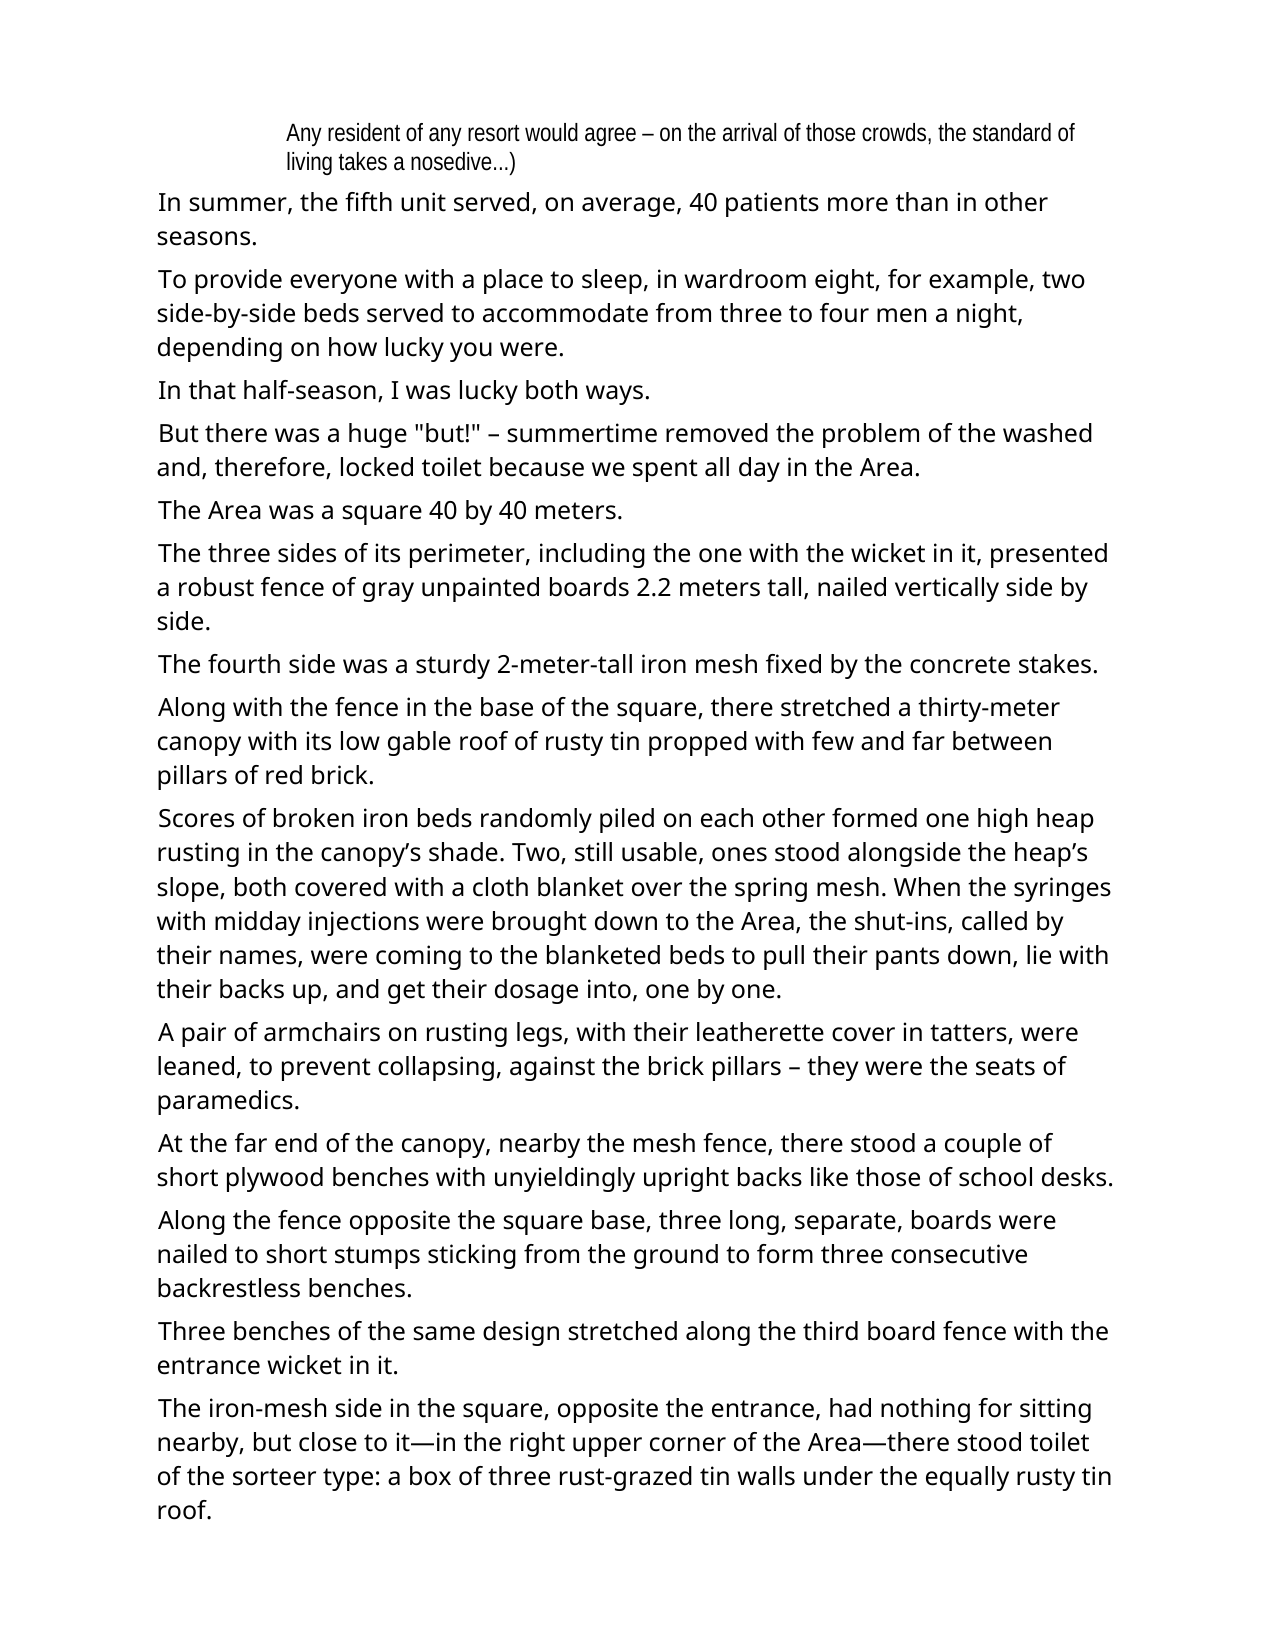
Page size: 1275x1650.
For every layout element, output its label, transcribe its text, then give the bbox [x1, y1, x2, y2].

text The Area was a square 40 by 40 meters. [156, 493, 1118, 527]
text The fourth side was a sturdy 2-meter-tall iron mesh fixed by the concrete stakes. [156, 647, 1118, 681]
text In that half-season, I was lucky both ways. [156, 373, 1118, 407]
text Scores of broken iron beds randomly piled on each other formed one high heap rusting in the canopy’s shade. Two, still usable, ones stood alongside the heap’s slope, both covered with a cloth blanket over the spring mesh. When the syringes with midday injections were brought down to the Area, the shut-ins, called by their names, were coming to the blanketed beds to pull their pants down, lie with their backs up, and get their dosage into, one by one. [156, 801, 1118, 1005]
text But there was a huge "but!" – summertime removed the problem of the washed and, therefore, locked toilet because we spent all day in the Area. [156, 416, 1118, 484]
text To provide everyone with a place to sleep, in wardroom eight, for example, two side-by-side beds served to accommodate from three to four men a night, depending on how lucky you were. [156, 261, 1118, 364]
text Three benches of the same design stretched along the third board fence with the entrance wicket in it. [156, 1314, 1118, 1382]
text Along with the fence in the base of the square, there stretched a thirty-meter canopy with its low gable roof of rusty tin propped with few and far between pillars of red brick. [156, 690, 1118, 792]
list Any resident of any resort would agree – on the arrival of those crowds, the standard of living takes a nosedive...) [286, 118, 1118, 175]
text The iron-mesh side in the square, opposite the entrance, had nothing for sitting nearby, but close to it—in the right upper corner of the Area—there stood toilet of the sorteer type: a box of three rust-grazed tin walls under the equally rusty tin roof. [156, 1391, 1118, 1527]
text The three sides of its perimeter, including the one with the wicket in it, presented a robust fence of gray unpainted boards 2.2 meters tall, nailed vertically side by side. [156, 536, 1118, 638]
text Along the fence opposite the square base, three long, separate, boards were nailed to short stumps sticking from the ground to form three consecutive backrestless benches. [156, 1203, 1118, 1305]
text At the far end of the canopy, nearby the mesh fence, there stood a couple of short plywood benches with unyieldingly upright backs like those of school desks. [156, 1126, 1118, 1194]
text A pair of armchairs on rusting legs, with their leatherette cover in tatters, were leaned, to prevent collapsing, against the brick pillars – they were the seats of paramedics. [156, 1014, 1118, 1117]
text In summer, the fifth unit served, on average, 40 patients more than in other seasons. [156, 184, 1118, 252]
